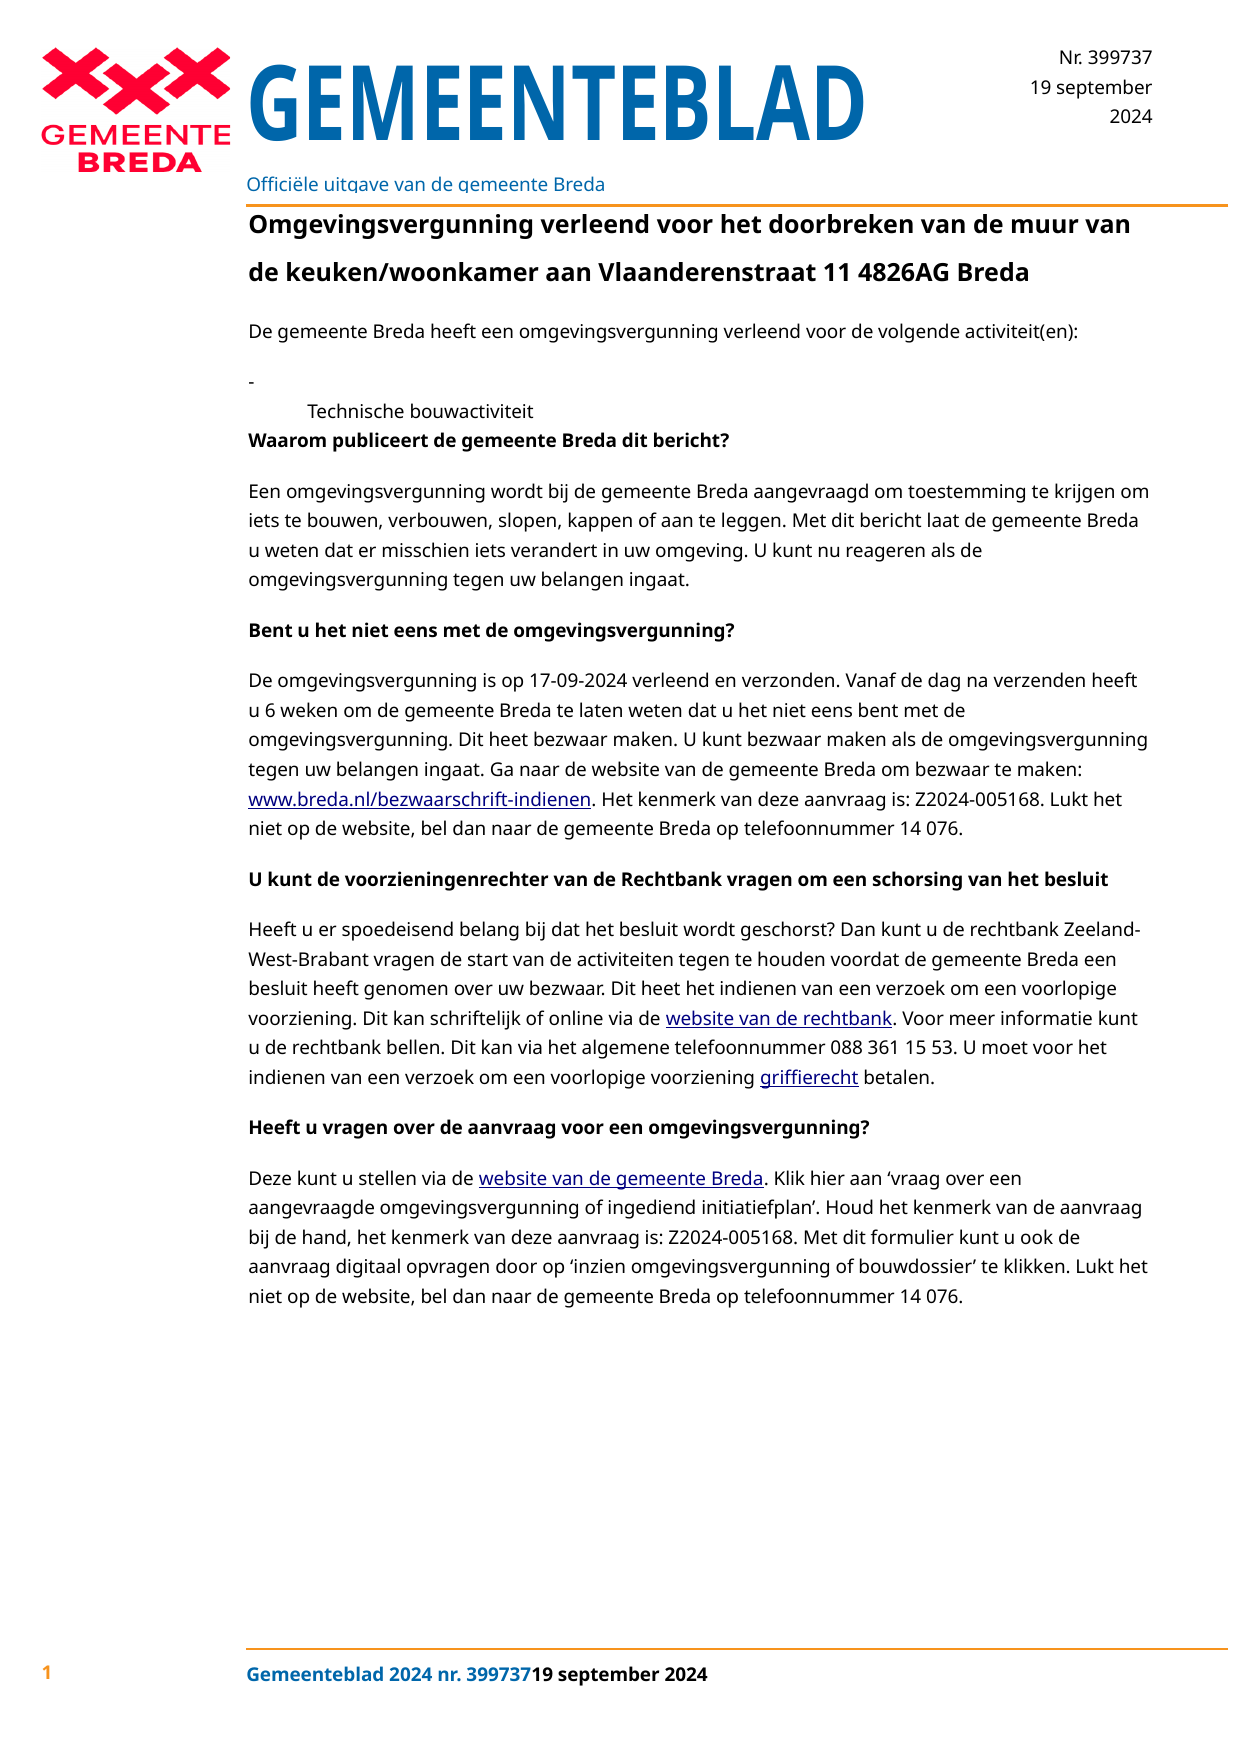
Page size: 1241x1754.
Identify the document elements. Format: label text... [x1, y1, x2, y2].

text Heeft u vragen over de aanvraag voor een omgevingsvergunning? [248, 1114, 1152, 1140]
text Deze kunt u stellen via de website van de gemeente Breda. Klik hier aan ‘vraag over een aangevraagde omgevingsvergunning of ingediend initiatiefplan’. Houd het kenmerk van de aanvraag bij de hand, het kenmerk van deze aanvraag is: Z2024-005168. Met dit formulier kunt u ook de aanvraag digitaal opvragen door op ‘inzien omgevingsvergunning of bouwdossier’ te klikken. Lukt het niet op de website, bel dan naar de gemeente Breda op telefoonnummer 14 076. [248, 1165, 1152, 1309]
picture [41, 47, 231, 172]
text Een omgevingsvergunning wordt bij de gemeente Breda aangevraagd om toestemming te krijgen om iets te bouwen, verbouwen, slopen, kappen of aan te leggen. Met dit bericht laat de gemeente Breda u weten dat er misschien iets verandert in uw omgeving. U kunt nu reageren als de omgevingsvergunning tegen uw belangen ingaat. [248, 478, 1152, 592]
text De gemeente Breda heeft een omgevingsvergunning verleend voor de volgende activiteit(en): [248, 318, 1152, 344]
text Heeft u er spoedeisend belang bij dat het besluit wordt geschorst? Dan kunt u de rechtbank Zeeland-West-Brabant vragen de start van de activiteiten tegen te houden voordat de gemeente Breda een besluit heeft genomen over uw bezwaar. Dit heet het indienen van een verzoek om een voorlopige voorziening. Dit kan schriftelijk of online via de website van de rechtbank. Voor meer informatie kunt u de rechtbank bellen. Dit kan via het algemene telefoonnummer 088 361 15 53. U moet voor het indienen van een verzoek om een voorlopige voorziening griffierecht betalen. [248, 916, 1152, 1090]
text Omgevingsvergunning verleend voor het doorbreken van de muur van de keuken/woonkamer aan Vlaanderenstraat 11 4826AG Breda [248, 207, 1152, 288]
text Waarom publiceert de gemeente Breda dit bericht? [248, 427, 1152, 453]
list Technische bouwactiviteit [248, 398, 1152, 424]
text U kunt de voorzieningenrechter van de Rechtbank vragen om een schorsing van het besluit [248, 866, 1152, 892]
text De omgevingsvergunning is op 17-09-2024 verleend en verzonden. Vanaf de dag na verzenden heeft u 6 weken om de gemeente Breda te laten weten dat u het niet eens bent met de omgevingsvergunning. Dit heet bezwaar maken. U kunt bezwaar maken als de omgevingsvergunning tegen uw belangen ingaat. Ga naar de website van de gemeente Breda om bezwaar te maken: www.breda.nl/bezwaarschrift-indienen. Het kenmerk van deze aanvraag is: Z2024-005168. Lukt het niet op de website, bel dan naar de gemeente Breda op telefoonnummer 14 076. [248, 667, 1152, 841]
text Bent u het niet eens met de omgevingsvergunning? [248, 617, 1152, 643]
